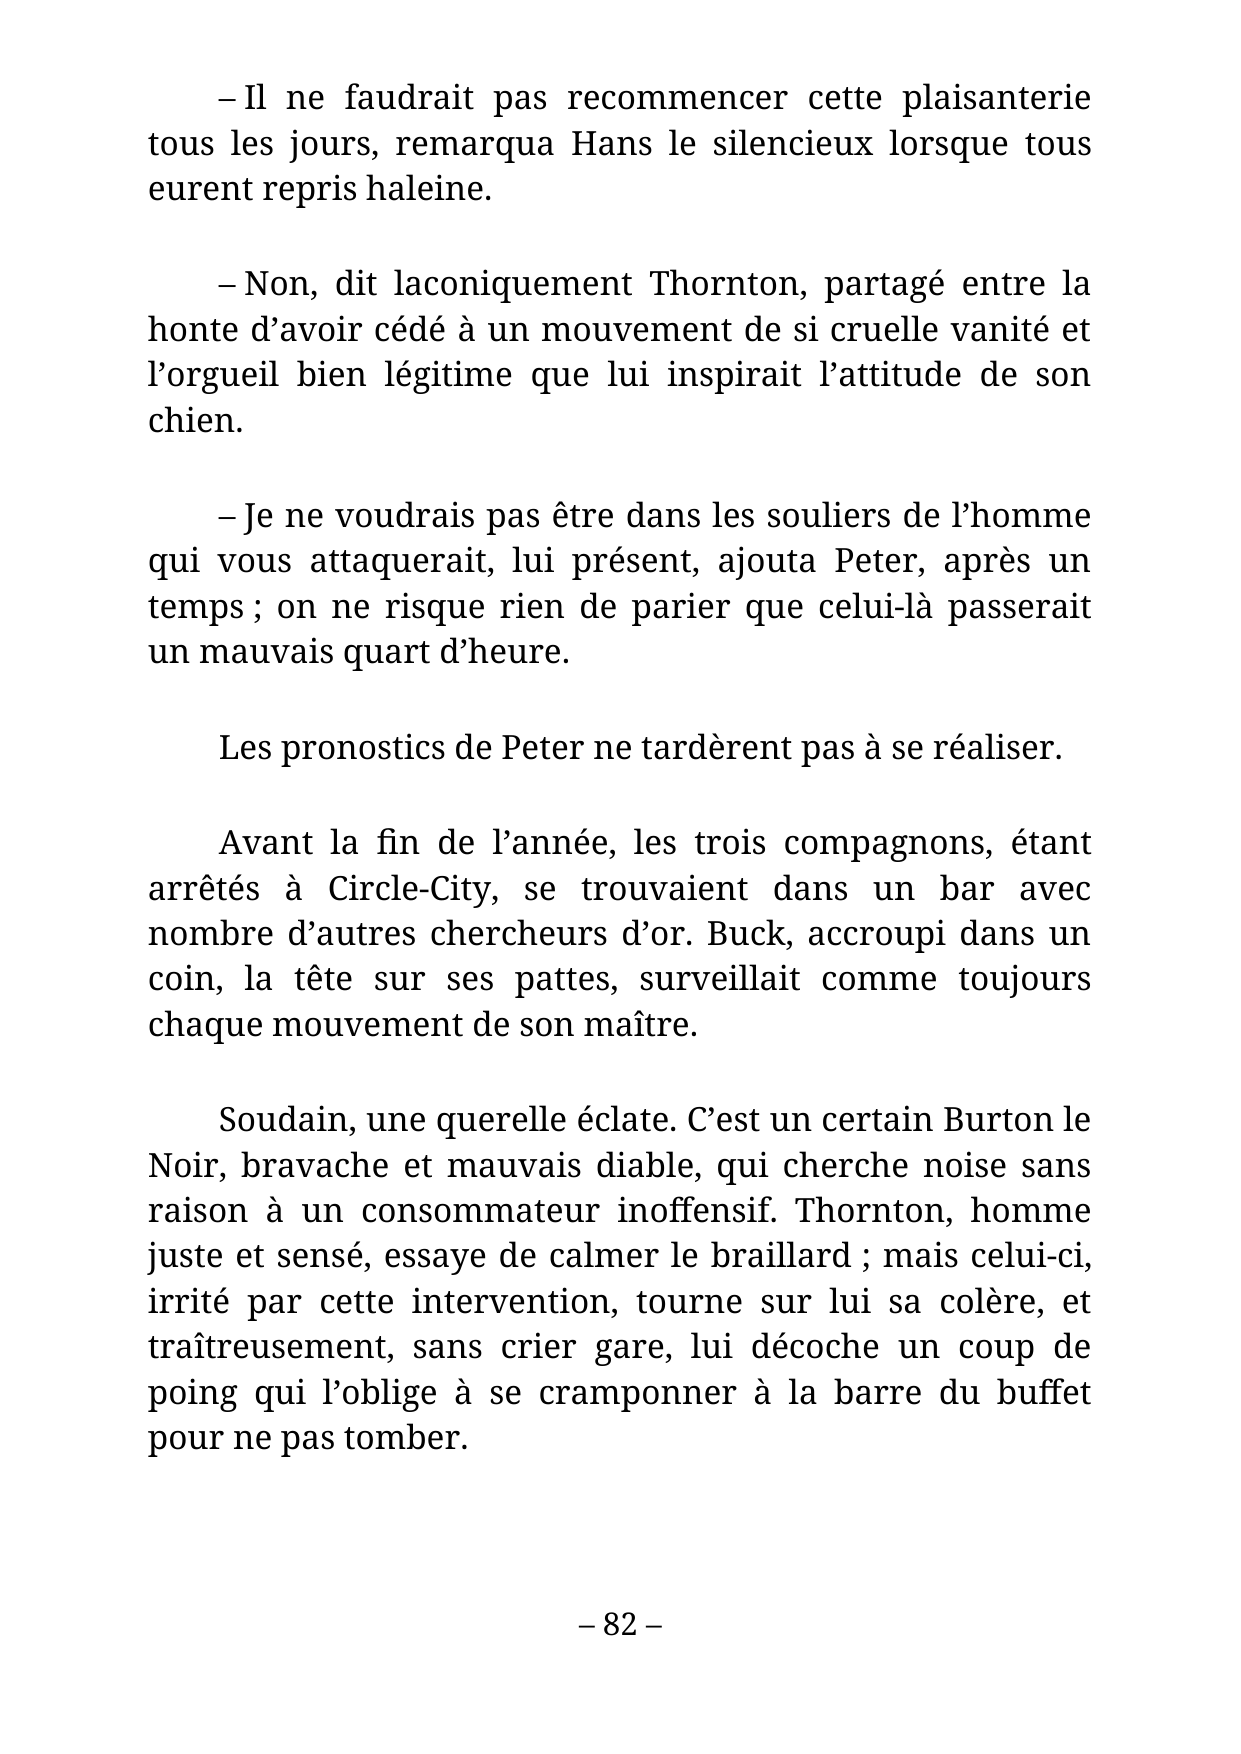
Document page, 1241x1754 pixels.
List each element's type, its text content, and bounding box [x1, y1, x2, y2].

text Avant la fin de l’année, les trois compagnons, étant arrêtés à Circle-City, se trouvaient dans un bar avec nombre d’autres chercheurs d’or. Buck, accroupi dans un coin, la tête sur ses pattes, surveillait comme toujours chaque mouvement de son maître. [148, 819, 1092, 1046]
text Les pronostics de Peter ne tardèrent pas à se réaliser. [148, 723, 1092, 769]
text – Non, dit laconiquement Thornton, partagé entre la honte d’avoir cédé à un mouvement de si cruelle vanité et l’orgueil bien légitime que lui inspirait l’attitude de son chien. [148, 260, 1092, 442]
text – Il ne faudrait pas recommencer cette plaisanterie tous les jours, remarqua Hans le silencieux lorsque tous eurent repris haleine. [148, 74, 1092, 210]
text Soudain, une querelle éclate. C’est un certain Burton le Noir, bravache et mauvais diable, qui cherche noise sans raison à un consommateur inoffensif. Thornton, homme juste et sensé, essaye de calmer le braillard ; mais celui-ci, irrité par cette intervention, tourne sur lui sa colère, et traîtreusement, sans crier gare, lui décoche un coup de poing qui l’oblige à se cramponner à la barre du buffet pour ne pas tomber. [148, 1096, 1092, 1459]
text – Je ne voudrais pas être dans les souliers de l’homme qui vous attaquerait, lui présent, ajouta Peter, après un temps ; on ne risque rien de parier que celui-là passerait un mauvais quart d’heure. [148, 492, 1092, 673]
